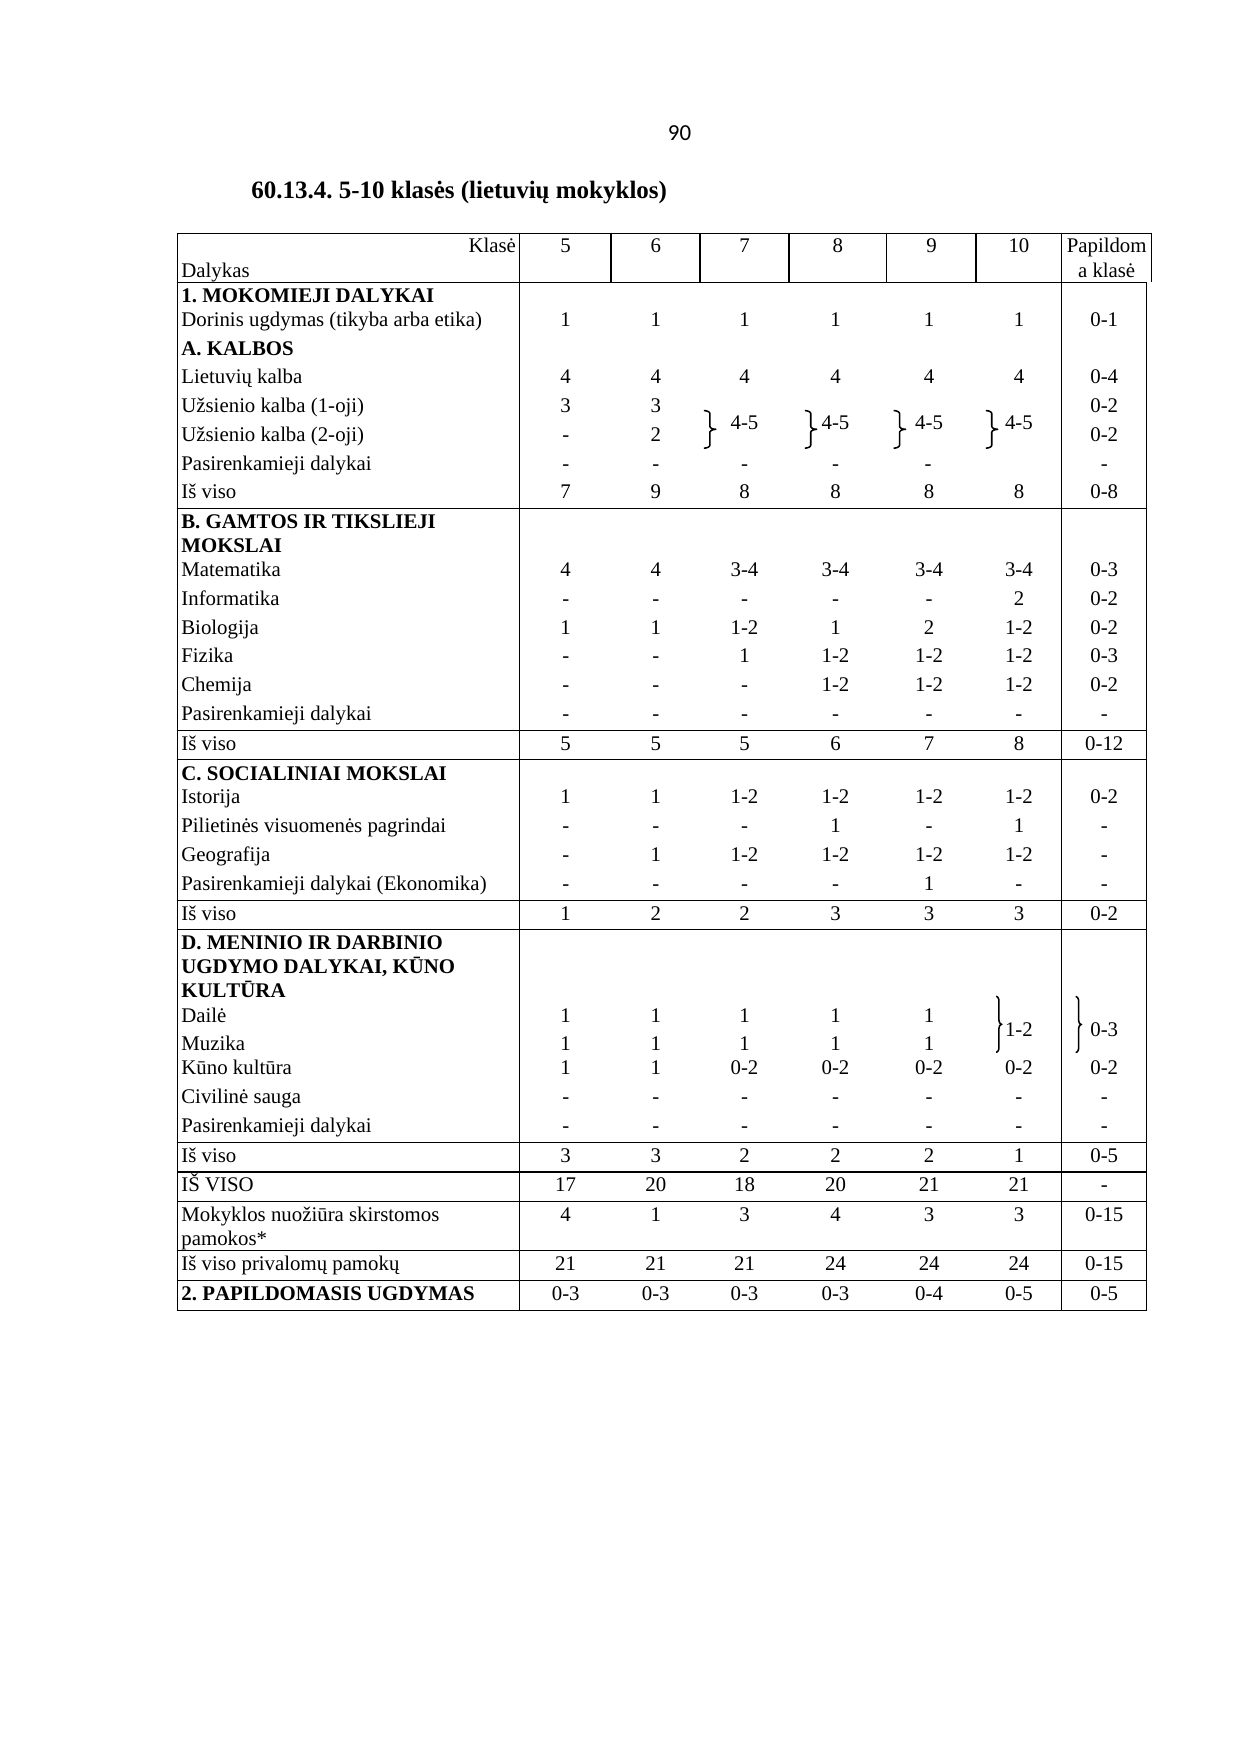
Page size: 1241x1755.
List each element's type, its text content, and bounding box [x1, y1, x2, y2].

table_cell [700, 760, 704, 784]
table_cell 1 [700, 643, 789, 672]
table_cell - [700, 1084, 789, 1113]
table_cell - [1062, 1084, 1146, 1113]
table_cell 4 [611, 557, 700, 586]
table_cell Matematika [178, 557, 519, 586]
table_cell 1-2 [789, 672, 882, 701]
table_cell 0-5 [1062, 1281, 1146, 1310]
table_cell 4 [976, 364, 1061, 393]
table_cell - [1062, 871, 1146, 899]
table_cell - [700, 672, 789, 701]
table_cell [972, 283, 976, 307]
table_cell - [789, 1113, 882, 1142]
table_cell [789, 335, 882, 364]
table_cell 0-15 [1062, 1202, 1146, 1250]
table_cell [1062, 930, 1146, 1002]
table_cell 8 [976, 479, 1061, 508]
table_cell 2. PAPILDOMASIS UGDYMAS [178, 1281, 519, 1310]
table_cell [1147, 533, 1152, 557]
table_cell - [1062, 1173, 1146, 1201]
table_cell 4 [882, 364, 976, 393]
table_cell - [882, 1113, 976, 1142]
table_cell 21 [976, 1173, 1061, 1201]
table_cell 1 [976, 307, 1061, 335]
table_cell 4-5 [976, 393, 1061, 450]
table_cell 2 [700, 1143, 789, 1171]
table_cell - [611, 1084, 700, 1113]
table_cell 0-3 [1062, 557, 1146, 586]
table_cell 4-5 [700, 393, 789, 450]
table_cell 1 [789, 1003, 882, 1031]
table_cell 8 [700, 479, 789, 508]
table_cell - [976, 701, 1061, 729]
table_cell 3 [789, 901, 882, 929]
table_cell 4 [789, 1202, 882, 1250]
table_cell [611, 335, 700, 364]
table_cell - [789, 701, 882, 729]
table_cell - [611, 643, 700, 672]
table_cell - [520, 813, 611, 842]
table_cell 4 [611, 364, 700, 393]
table_cell - [611, 586, 700, 614]
table_cell Iš viso [178, 731, 519, 759]
table_cell Civilinė sauga [178, 1084, 519, 1113]
table_cell 1 [520, 1003, 611, 1031]
table_cell 1 [611, 1055, 700, 1084]
table_cell [976, 930, 1061, 1002]
table_cell - [1062, 1113, 1146, 1142]
table_cell 5 [700, 731, 789, 759]
table_cell [784, 283, 789, 307]
table_cell 5 [520, 731, 611, 759]
table_cell 2 [611, 901, 700, 929]
table_cell - [1062, 842, 1146, 871]
table_cell - [1062, 701, 1146, 729]
table_cell [789, 930, 882, 1002]
table_cell 1 [700, 1031, 704, 1055]
table_cell 0-2 [700, 1055, 789, 1084]
table_cell 1 [520, 1055, 611, 1084]
text 60.13.4. 5-10 klasės (lietuvių mokyklos) [177, 175, 1181, 204]
table_cell 24 [789, 1251, 882, 1280]
table_cell [784, 760, 789, 784]
table_cell Dorinis ugdymas (tikyba arba etika) [178, 307, 519, 335]
table_cell [696, 760, 700, 784]
table_cell 0-1 [1062, 307, 1146, 335]
table_cell 4 [520, 364, 611, 393]
table_cell [607, 283, 611, 307]
table_cell 1 [700, 1003, 789, 1031]
table_cell Iš viso [178, 901, 519, 929]
table_cell 21 [882, 1173, 976, 1201]
table_cell 1 [611, 307, 700, 335]
table_cell - [611, 1113, 700, 1142]
table_cell 3-4 [976, 557, 1061, 586]
table_cell [611, 930, 700, 1002]
table_cell 1 [882, 307, 976, 335]
table_header 6 [612, 234, 699, 282]
table_cell 0-2 [1062, 1055, 1146, 1084]
table_cell - [1062, 450, 1146, 479]
table_cell [976, 450, 1061, 479]
table_cell - [700, 586, 789, 614]
table_cell Pasirenkamieji dalykai [178, 450, 519, 479]
table_cell [611, 760, 615, 784]
table_cell - [882, 1084, 976, 1113]
table_cell 1 [611, 1003, 700, 1031]
table_cell 1-2 [882, 842, 976, 871]
table_cell 3 [700, 1202, 789, 1250]
table_cell 7 [882, 731, 976, 759]
table_cell [696, 283, 700, 307]
table_cell 0-2 [1062, 615, 1146, 643]
table_cell 0-3 [611, 1281, 700, 1310]
table_cell Biologija [178, 615, 519, 643]
table_cell - [1062, 813, 1146, 842]
table_cell [700, 509, 789, 557]
table_cell 3-4 [700, 557, 789, 586]
table_cell [1142, 760, 1146, 784]
table_cell 1-2 [700, 842, 789, 871]
table_cell - [789, 871, 882, 899]
table_cell Pilietinės visuomenės pagrindai [178, 813, 519, 842]
table_cell - [700, 871, 789, 899]
table_cell 3 [520, 393, 611, 422]
table_cell [976, 509, 1061, 557]
table_cell 6 [789, 731, 882, 759]
table_cell 2 [882, 1143, 976, 1171]
table_cell [882, 283, 886, 307]
table_cell 4 [520, 557, 611, 586]
table_cell - [520, 701, 611, 729]
table_cell - [882, 701, 976, 729]
table_header 10 [977, 234, 1061, 282]
table_cell 1-2 [789, 643, 882, 672]
table_cell 1 [696, 1031, 700, 1055]
table_cell 2 [611, 422, 700, 450]
table_cell 1 [611, 1031, 615, 1055]
table_cell 20 [611, 1173, 700, 1201]
table_cell 2 [882, 615, 976, 643]
table_cell 5 [611, 731, 700, 759]
table_cell 1 [882, 1031, 886, 1055]
table_cell 1 [784, 1031, 789, 1055]
table_cell [700, 335, 704, 364]
table_cell 0-2 [1062, 586, 1146, 614]
table_cell [1057, 283, 1061, 307]
table_cell - [611, 672, 700, 701]
table_cell [882, 509, 976, 557]
table_cell - [976, 1113, 1061, 1142]
table_cell 20 [789, 1173, 882, 1201]
table_cell 4-5 [882, 393, 976, 450]
table_cell [882, 335, 976, 364]
table_cell [520, 283, 524, 307]
table_cell 0-2 [1062, 672, 1146, 701]
table_cell [520, 335, 611, 364]
table_cell [878, 283, 882, 307]
table_header 7 [701, 234, 788, 282]
table_cell - [976, 1084, 1061, 1113]
table_cell - [789, 1084, 882, 1113]
table_cell 1-2 [700, 615, 789, 643]
table_cell - [700, 701, 789, 729]
table_cell 0-4 [882, 1281, 976, 1310]
table_cell 1 [520, 1031, 524, 1055]
table_cell Iš viso privalomų pamokų [178, 1251, 519, 1280]
table_cell - [789, 450, 882, 479]
table_cell [1147, 1231, 1152, 1250]
table_cell 1-2 [700, 785, 789, 813]
table_cell 0-2 [1062, 785, 1146, 813]
table_cell 4 [520, 1202, 611, 1250]
table_cell 1-2 [976, 672, 1061, 701]
table_cell [607, 760, 611, 784]
table_cell 3 [882, 1202, 976, 1250]
table_cell - [520, 842, 611, 871]
table_cell 0-5 [1062, 1143, 1146, 1171]
table_cell 7 [520, 479, 611, 508]
table_cell [789, 283, 793, 307]
table_cell 1-2 [882, 643, 976, 672]
table_cell Fizika [178, 643, 519, 672]
table_header 8 [790, 234, 886, 282]
table_cell 4-5 [789, 393, 882, 450]
table_cell 3 [611, 1143, 700, 1171]
table_cell 21 [611, 1251, 700, 1280]
table_cell 1-2 [976, 842, 1061, 871]
table_cell 1 [520, 615, 611, 643]
table_cell - [882, 813, 976, 842]
table_cell [1062, 760, 1066, 784]
table_cell - [611, 701, 700, 729]
table_cell 8 [976, 731, 1061, 759]
table_cell - [520, 422, 611, 450]
table_cell [1062, 335, 1146, 364]
table_cell - [611, 450, 700, 479]
table_cell 0-2 [789, 1055, 882, 1084]
table_cell 1 [882, 871, 976, 899]
table_cell Pasirenkamieji dalykai (Ekonomika) [178, 871, 519, 899]
table_cell 3 [611, 393, 700, 422]
table_cell 1-2 [789, 785, 882, 813]
table_cell [700, 283, 704, 307]
table_cell Pasirenkamieji dalykai [178, 1113, 519, 1142]
table_cell 0-3 [520, 1281, 611, 1310]
table_cell Informatika [178, 586, 519, 614]
table_cell 1 [882, 1003, 976, 1031]
table_cell - [882, 586, 976, 614]
table_cell [976, 283, 980, 307]
table_cell 1-2 [976, 615, 1061, 643]
table_cell [1142, 283, 1146, 307]
table_cell [1147, 959, 1152, 1002]
table_cell - [520, 586, 611, 614]
table_cell [520, 930, 611, 1002]
table_cell [882, 760, 886, 784]
table_cell - [520, 1084, 611, 1113]
table_cell 1 [789, 615, 882, 643]
table_cell 0-12 [1062, 731, 1146, 759]
table_cell 0-5 [976, 1281, 1061, 1310]
table_cell Geografija [178, 842, 519, 871]
table_cell 1-2 [882, 785, 976, 813]
table_cell 4 [789, 364, 882, 393]
table_cell - [520, 450, 611, 479]
table_cell 0-2 [1062, 393, 1146, 422]
table_cell 21 [520, 1251, 611, 1280]
table_cell - [700, 813, 789, 842]
table_cell - [882, 450, 976, 479]
table_cell Lietuvių kalba [178, 364, 519, 393]
table_cell 1-2 [789, 842, 882, 871]
table_cell - [700, 1113, 789, 1142]
table_cell 3-4 [882, 557, 976, 586]
table_cell A. KALBOS [178, 335, 519, 364]
table_cell [520, 760, 524, 784]
table_cell 0-2 [1062, 422, 1146, 450]
table_cell [882, 930, 976, 1002]
table_cell 8 [789, 479, 882, 508]
table_cell Užsienio kalba (1-oji) [178, 393, 519, 422]
table_cell 2 [976, 586, 1061, 614]
table_cell 1 [789, 1031, 793, 1055]
table_cell 0-3 [1062, 1003, 1146, 1055]
table_cell 1-2 [882, 672, 976, 701]
table_cell 0-8 [1062, 479, 1146, 508]
table_cell 3 [882, 901, 976, 929]
table_cell - [789, 586, 882, 614]
table_cell 3 [976, 901, 1061, 929]
table_cell - [520, 643, 611, 672]
table_cell Iš viso [178, 479, 519, 508]
table_cell Užsienio kalba (2-oji) [178, 422, 519, 450]
table_cell [611, 283, 615, 307]
table_cell - [976, 871, 1061, 899]
table_cell 3-4 [789, 557, 882, 586]
table_cell Pasirenkamieji dalykai [178, 701, 519, 729]
table_cell [784, 335, 789, 364]
table_cell 2 [700, 901, 789, 929]
table_cell 1-2 [976, 643, 1061, 672]
table_cell 1 [611, 785, 700, 813]
table_cell 24 [976, 1251, 1061, 1280]
table_cell 1 [700, 307, 789, 335]
table_cell IŠ VISO [178, 1173, 519, 1201]
table_cell 1 [611, 842, 700, 871]
table_cell 2 [789, 1143, 882, 1171]
table_cell [972, 760, 976, 784]
table_cell 1 [789, 307, 882, 335]
table_cell [789, 509, 882, 557]
table_cell 1-2 [976, 785, 1061, 813]
table_cell 0-2 [976, 1055, 1061, 1084]
table_cell Dailė [178, 1003, 519, 1031]
table_cell Iš viso [178, 1143, 519, 1171]
table_cell 8 [882, 479, 976, 508]
table_cell 1 [976, 813, 1061, 842]
table_cell Kūno kultūra [178, 1055, 519, 1084]
table_cell [520, 509, 611, 557]
table_cell - [700, 450, 789, 479]
table_cell - [611, 813, 700, 842]
table_cell [611, 509, 700, 557]
table_cell 1 [611, 1202, 700, 1250]
table_cell Chemija [178, 672, 519, 701]
table_cell 0-2 [882, 1055, 976, 1084]
table_cell - [611, 871, 700, 899]
table_cell 0-3 [700, 1281, 789, 1310]
table_cell [789, 760, 793, 784]
table_cell 3 [976, 1202, 1061, 1250]
table_cell [976, 760, 980, 784]
table_cell 0-2 [1062, 901, 1146, 929]
table_cell 1 [520, 785, 611, 813]
table_cell 0-15 [1062, 1251, 1146, 1280]
table_cell 4 [700, 364, 789, 393]
table_header 5 [520, 234, 610, 282]
table_cell 0-3 [789, 1281, 882, 1310]
table_cell 0-4 [1062, 364, 1146, 393]
table_cell Istorija [178, 785, 519, 813]
table_cell 3 [520, 1143, 611, 1171]
table_cell 1 [878, 1031, 882, 1055]
table_cell 1 [520, 901, 611, 929]
table_cell 24 [882, 1251, 976, 1280]
table_cell [1062, 509, 1146, 557]
table_cell 0-3 [1062, 643, 1146, 672]
table_cell 17 [520, 1173, 611, 1201]
table_cell [1057, 760, 1061, 784]
table_cell 1 [607, 1031, 611, 1055]
table_cell 1 [611, 615, 700, 643]
table_cell 1 [976, 1143, 1061, 1171]
table_cell [976, 335, 1061, 364]
table_cell 18 [700, 1173, 789, 1201]
table_cell - [520, 871, 611, 899]
table_header 9 [887, 234, 975, 282]
table_cell [1062, 283, 1066, 307]
table_cell - [520, 1113, 611, 1142]
table_cell [700, 930, 789, 1002]
table_cell - [520, 672, 611, 701]
table_cell 21 [700, 1251, 789, 1280]
table_cell 1 [789, 813, 882, 842]
table_cell 1 [520, 307, 611, 335]
table_cell 1-2 [976, 1003, 1061, 1055]
table_cell 1 [972, 1031, 976, 1055]
table_cell 9 [611, 479, 700, 508]
table_cell [878, 760, 882, 784]
